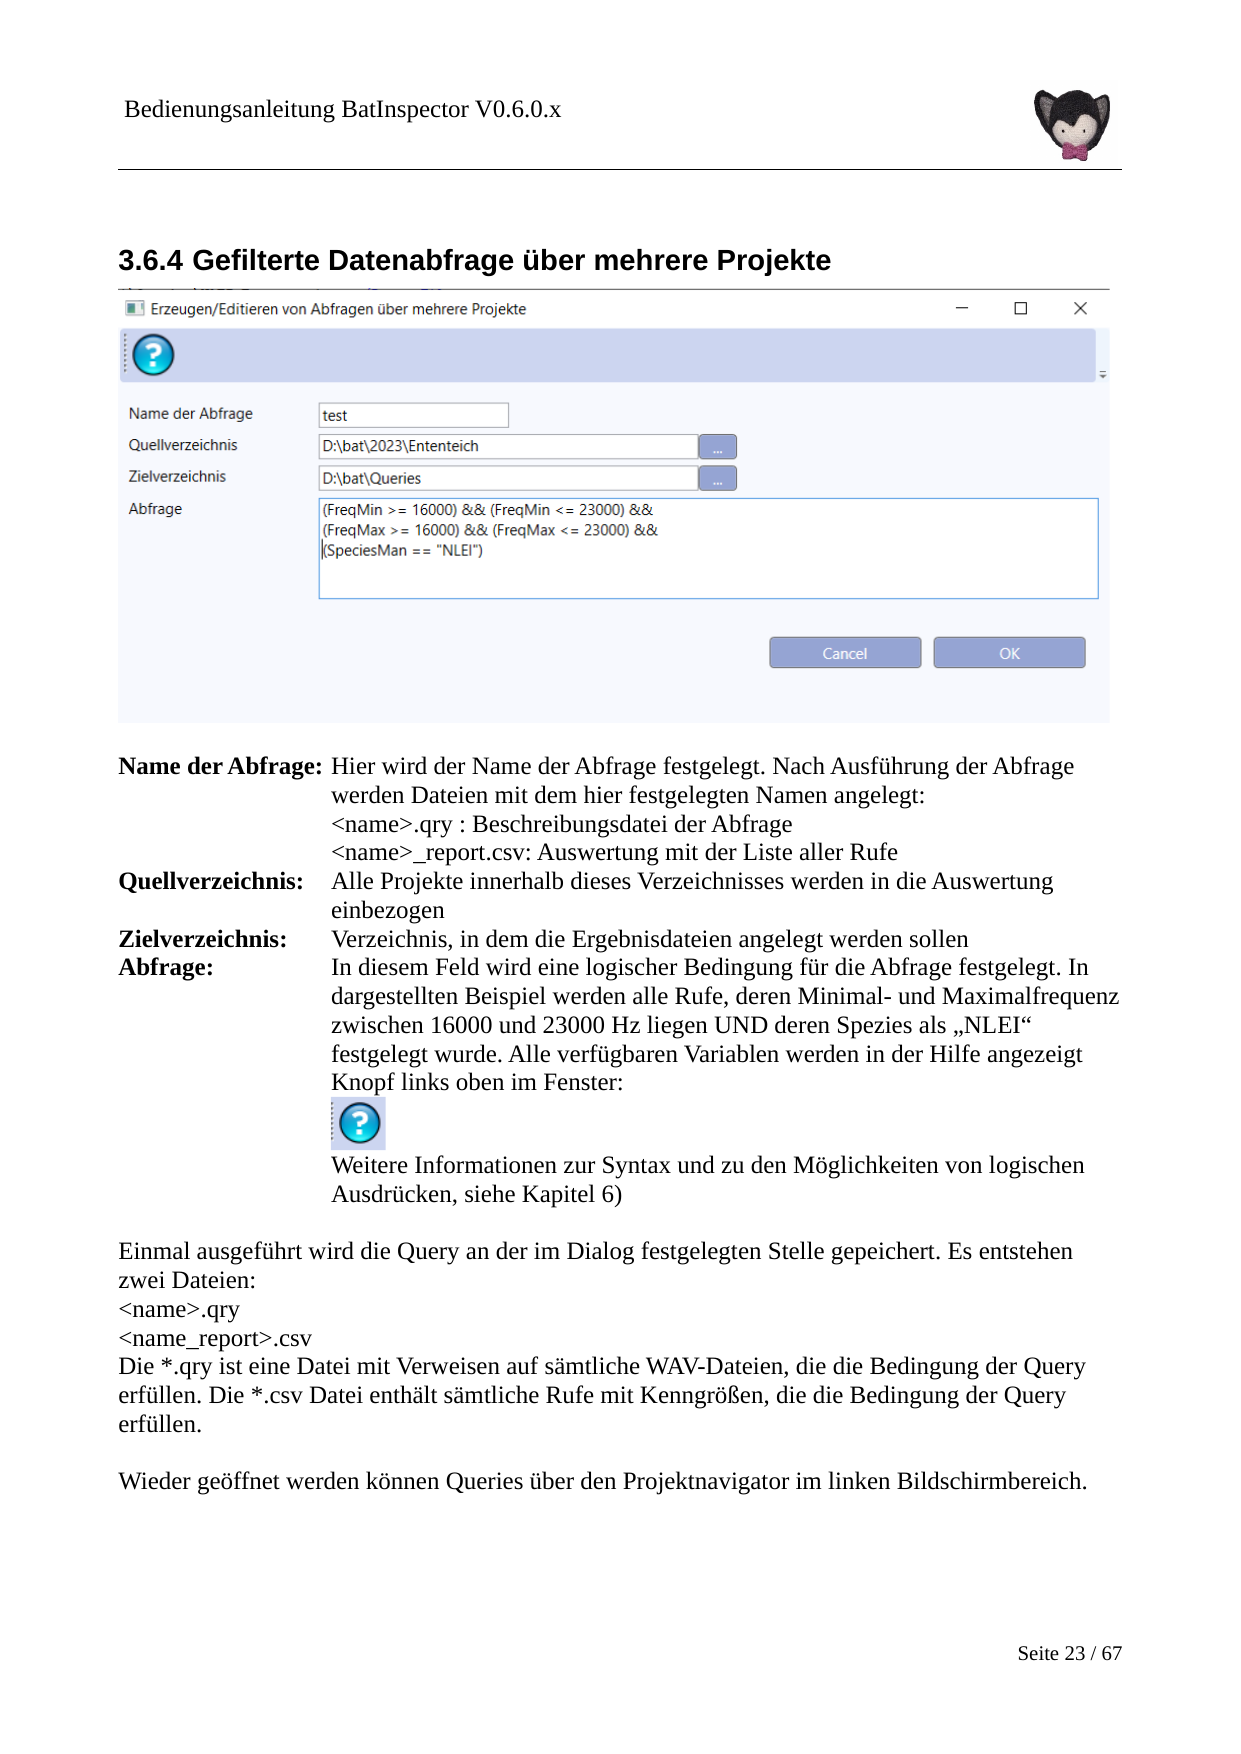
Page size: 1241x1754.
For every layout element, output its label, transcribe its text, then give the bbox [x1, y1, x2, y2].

picture [330, 1096, 386, 1151]
text Abfrage: In diesem Feld wird eine logischer Bedingung für die Abfrage festgelegt. In dargestellten Beispiel werden alle Rufe, deren Minimal- und Maximalfrequenz zwischen 16000 und 23000 Hz liegen UND deren Spezies als „NLEI“ festgelegt wurde. Alle verfügbaren Variablen werden in der Hilfe angezeigt Knopf links oben im Fenster: Weitere Informationen zur Syntax und zu den Möglichkeiten von logischen Ausdrücken, siehe Kapitel 6) [118, 952, 1122, 1208]
text Quellverzeichnis: Alle Projekte innerhalb dieses Verzeichnisses werden in die Auswertung einbezogen [118, 866, 1122, 924]
text Wieder geöffnet werden können Queries über den Projektnavigator im linken Bildschirmbereich. [118, 1466, 1122, 1495]
picture [1030, 80, 1119, 169]
text Einmal ausgeführt wird die Query an der im Dialog festgelegten Stelle gepeichert. Es entstehen zwei Dateien: <name>.qry <name_report>.csv [118, 1236, 1122, 1351]
text Name der Abfrage: Hier wird der Name der Abfrage festgelegt. Nach Ausführung der Abfrage werden Dateien mit dem hier festgelegten Namen angelegt: <name>.qry : Beschreibungsdatei der Abfrage <name>_report.csv: Auswertung mit der Liste aller Rufe [118, 751, 1122, 866]
subtitle Gefilterte Datenabfrage über mehrere Projekte [118, 243, 1122, 276]
text Zielverzeichnis: Verzeichnis, in dem die Ergebnisdateien angelegt werden sollen [118, 924, 1122, 952]
text Die *.qry ist eine Datei mit Verweisen auf sämtliche WAV-Dateien, die die Bedingung der Query erfüllen. Die *.csv Datei enthält sämtliche Rufe mit Kenngrößen, die die Bedingung der Query erfüllen. [118, 1351, 1122, 1438]
picture [118, 288, 1110, 723]
